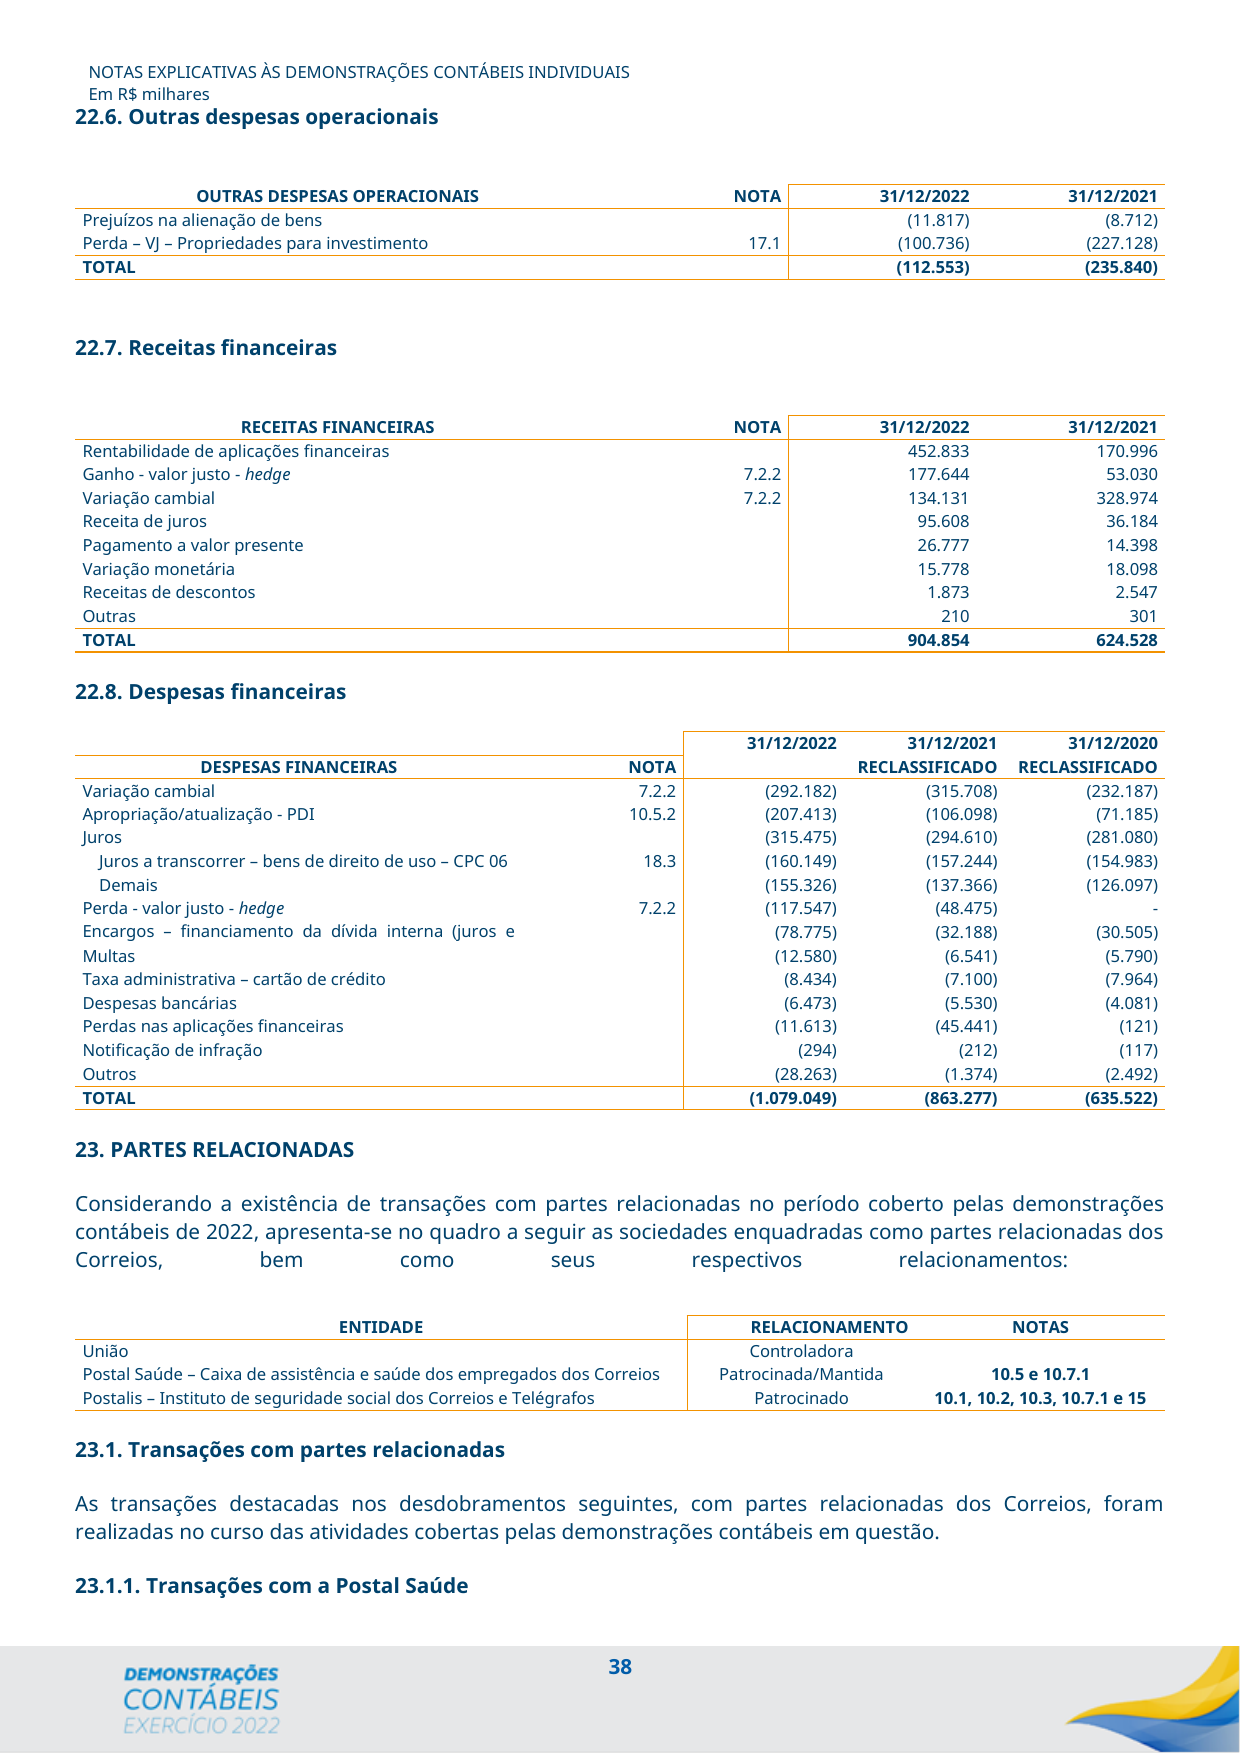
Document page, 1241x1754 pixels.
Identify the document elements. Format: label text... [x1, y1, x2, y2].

table_cell [600, 533, 788, 557]
table_cell (292.182) [684, 779, 844, 802]
table_cell (294) [684, 1038, 844, 1062]
table_header 31/12/2020 [1005, 732, 1165, 754]
table_cell TOTAL [75, 256, 600, 279]
text Considerando a existência de transações com partes relacionadas no período coberto pelas demonstrações contábeis de 2022, apresenta-se no quadro a seguir as sociedades enquadradas como partes relacionadas dos Correios, bem como seus respectivos relacionamentos: [75, 1189, 1165, 1302]
table_cell Pagamento a valor presente [75, 533, 600, 557]
table_cell (126.097) [1005, 873, 1165, 896]
table_cell Notificação de infração [75, 1038, 522, 1062]
table_cell Postal Saúde – Caixa de assistência e saúde dos empregados dos Correios [75, 1362, 687, 1386]
table_header 31/12/2021 [977, 185, 1165, 208]
table_cell 210 [789, 604, 977, 628]
table_cell (227.128) [977, 231, 1165, 255]
table_cell [600, 557, 788, 581]
table_cell [523, 920, 683, 944]
table_cell (137.366) [844, 873, 1005, 896]
table_cell (28.263) [684, 1062, 844, 1086]
table_header RELACIONAMENTO [688, 1316, 916, 1339]
table_cell 26.777 [789, 533, 977, 557]
table_cell [600, 209, 788, 231]
table_cell (207.413) [684, 802, 844, 826]
table_cell (112.553) [789, 256, 977, 279]
table_cell Outros [75, 1062, 522, 1086]
table_cell (2.492) [1005, 1062, 1165, 1086]
table_header RECEITAS FINANCEIRAS [75, 415, 600, 439]
table_cell Receita de juros [75, 510, 600, 533]
table_cell [523, 991, 683, 1015]
table_cell [523, 1087, 683, 1109]
table_cell [600, 440, 788, 462]
table_cell (106.098) [844, 802, 1005, 826]
table_cell (315.475) [684, 826, 844, 849]
table_cell 301 [977, 604, 1165, 628]
table_cell (212) [844, 1038, 1005, 1062]
table_cell (32.188) [844, 920, 1005, 944]
table_cell (6.473) [684, 991, 844, 1015]
table_cell [523, 873, 683, 896]
table_cell (160.149) [684, 849, 844, 873]
table_cell [600, 629, 788, 651]
table_cell (863.277) [844, 1087, 1005, 1109]
table_cell [523, 944, 683, 967]
table_cell 7.2.2 [600, 486, 788, 509]
table_cell (5.790) [1005, 944, 1165, 967]
table_cell 36.184 [977, 510, 1165, 533]
table_cell 1.873 [789, 581, 977, 604]
table_cell 2.547 [977, 581, 1165, 604]
table_cell (7.964) [1005, 968, 1165, 991]
table_cell (48.475) [844, 896, 1005, 920]
table_cell 18.098 [977, 557, 1165, 581]
table_cell 10.5.2 [523, 802, 683, 826]
table_cell [600, 604, 788, 628]
list 22.8. Despesas financeiras [75, 677, 1165, 706]
table_cell [523, 826, 683, 849]
table_cell (294.610) [844, 826, 1005, 849]
text As transações destacadas nos desdobramentos seguintes, com partes relacionadas dos Correios, foram realizadas no curso das atividades cobertas pelas demonstrações contábeis em questão. [75, 1489, 1165, 1546]
table_cell (45.441) [844, 1015, 1005, 1038]
table_cell (1.374) [844, 1062, 1005, 1086]
table_cell [523, 968, 683, 991]
table_cell [523, 1015, 683, 1038]
table_cell (157.244) [844, 849, 1005, 873]
table_cell 134.131 [789, 486, 977, 509]
table_header 31/12/2021 [844, 732, 1005, 754]
table_cell DESPESAS FINANCEIRAS [75, 756, 522, 778]
table_cell [523, 1062, 683, 1086]
table_cell Juros [75, 826, 522, 849]
table_cell Rentabilidade de aplicações financeiras [75, 440, 600, 462]
table_cell 15.778 [789, 557, 977, 581]
list 23.1.1. Transações com a Postal Saúde [75, 1571, 1165, 1599]
table_cell (8.434) [684, 968, 844, 991]
table_header 31/12/2022 [789, 185, 977, 208]
table_cell 18.3 [523, 849, 683, 873]
table_cell (281.080) [1005, 826, 1165, 849]
table_cell 14.398 [977, 533, 1165, 557]
table_cell (71.185) [1005, 802, 1165, 826]
table_cell [916, 1340, 1165, 1362]
table_cell (155.326) [684, 873, 844, 896]
table_cell (5.530) [844, 991, 1005, 1015]
table_cell Apropriação/atualização - PDI [75, 802, 522, 826]
table_cell (78.775) [684, 920, 844, 944]
table_cell Encargos – financiamento da dívida interna (juros e IOF) [75, 920, 522, 944]
table_cell (117.547) [684, 896, 844, 920]
list 22.6. Outras despesas operacionais [75, 111, 1165, 131]
table_cell (100.736) [789, 231, 977, 255]
table_cell 7.2.2 [523, 896, 683, 920]
table_header 31/12/2021 [977, 416, 1165, 439]
table_cell Prejuízos na alienação de bens [75, 209, 600, 231]
list 22.7. Receitas financeiras [75, 333, 1165, 362]
table_cell [600, 581, 788, 604]
table_cell Perda – VJ – Propriedades para investimento [75, 231, 600, 255]
table_cell Taxa administrativa – cartão de crédito [75, 968, 522, 991]
table_cell (8.712) [977, 209, 1165, 231]
table_cell - [1005, 896, 1165, 920]
table_header 31/12/2022 [684, 732, 844, 754]
table_cell Outras [75, 604, 600, 628]
table_cell 7.2.2 [523, 779, 683, 802]
table_cell Controladora [688, 1340, 916, 1362]
table_cell (117) [1005, 1038, 1165, 1062]
table_cell TOTAL [75, 629, 600, 651]
table_cell 170.996 [977, 440, 1165, 462]
table_cell Demais [75, 873, 522, 896]
table_cell União [75, 1340, 687, 1362]
table_cell (154.983) [1005, 849, 1165, 873]
table_cell (12.580) [684, 944, 844, 967]
table_cell 7.2.2 [600, 462, 788, 486]
table_cell RECLASSIFICADO [1005, 755, 1165, 778]
table_cell (6.541) [844, 944, 1005, 967]
table_cell (315.708) [844, 779, 1005, 802]
table_cell (11.817) [789, 209, 977, 231]
table_cell (7.100) [844, 968, 1005, 991]
table_cell 10.5 e 10.7.1 [916, 1362, 1165, 1386]
table_cell Multas [75, 944, 522, 967]
table_cell (235.840) [977, 256, 1165, 279]
table_cell Perda - valor justo - hedge [75, 896, 522, 920]
table_cell RECLASSIFICADO [844, 755, 1005, 778]
table_cell Juros a transcorrer – bens de direito de uso – CPC 06 (R2) [75, 849, 522, 873]
table_cell 624.528 [977, 629, 1165, 651]
table_cell Ganho - valor justo - hedge [75, 462, 600, 486]
table_cell (635.522) [1005, 1087, 1165, 1109]
table_cell 10.1, 10.2, 10.3, 10.7.1 e 15 [916, 1386, 1165, 1409]
table_header [75, 731, 522, 754]
table_cell (11.613) [684, 1015, 844, 1038]
table_cell 17.1 [600, 231, 788, 255]
table_cell [523, 1038, 683, 1062]
table_cell Postalis – Instituto de seguridade social dos Correios e Telégrafos [75, 1386, 687, 1409]
table_cell 177.644 [789, 462, 977, 486]
table_header OUTRAS DESPESAS OPERACIONAIS [75, 184, 600, 208]
table_cell Receitas de descontos [75, 581, 600, 604]
table_header NOTA [600, 415, 788, 439]
table_cell TOTAL [75, 1087, 522, 1109]
table_cell (1.079.049) [684, 1087, 844, 1109]
table_cell Variação monetária [75, 557, 600, 581]
table_header NOTAS [916, 1316, 1165, 1339]
list 23.1. Transações com partes relacionadas [75, 1436, 1165, 1464]
table_cell [600, 510, 788, 533]
table_cell (4.081) [1005, 991, 1165, 1015]
table_cell 95.608 [789, 510, 977, 533]
picture [0, 1646, 1241, 1754]
table_header 31/12/2022 [789, 416, 977, 439]
table_cell (232.187) [1005, 779, 1165, 802]
table_cell 53.030 [977, 462, 1165, 486]
subtitle PARTES RELACIONADAS [75, 1135, 1165, 1164]
table_cell (30.505) [1005, 920, 1165, 944]
table_cell Patrocinada/Mantida [688, 1362, 916, 1386]
table_cell Variação cambial [75, 486, 600, 509]
table_header ENTIDADE [75, 1315, 687, 1339]
table_header [523, 731, 683, 754]
table_cell Variação cambial [75, 779, 522, 802]
table_cell [684, 755, 844, 778]
table_cell Patrocinado [688, 1386, 916, 1409]
table_cell NOTA [523, 756, 683, 778]
table_cell Perdas nas aplicações financeiras [75, 1015, 522, 1038]
table_cell 328.974 [977, 486, 1165, 509]
table_cell 904.854 [789, 629, 977, 651]
table_cell [600, 256, 788, 279]
table_header NOTA [600, 184, 788, 208]
table_cell 452.833 [789, 440, 977, 462]
table_cell (121) [1005, 1015, 1165, 1038]
table_cell Despesas bancárias [75, 991, 522, 1015]
